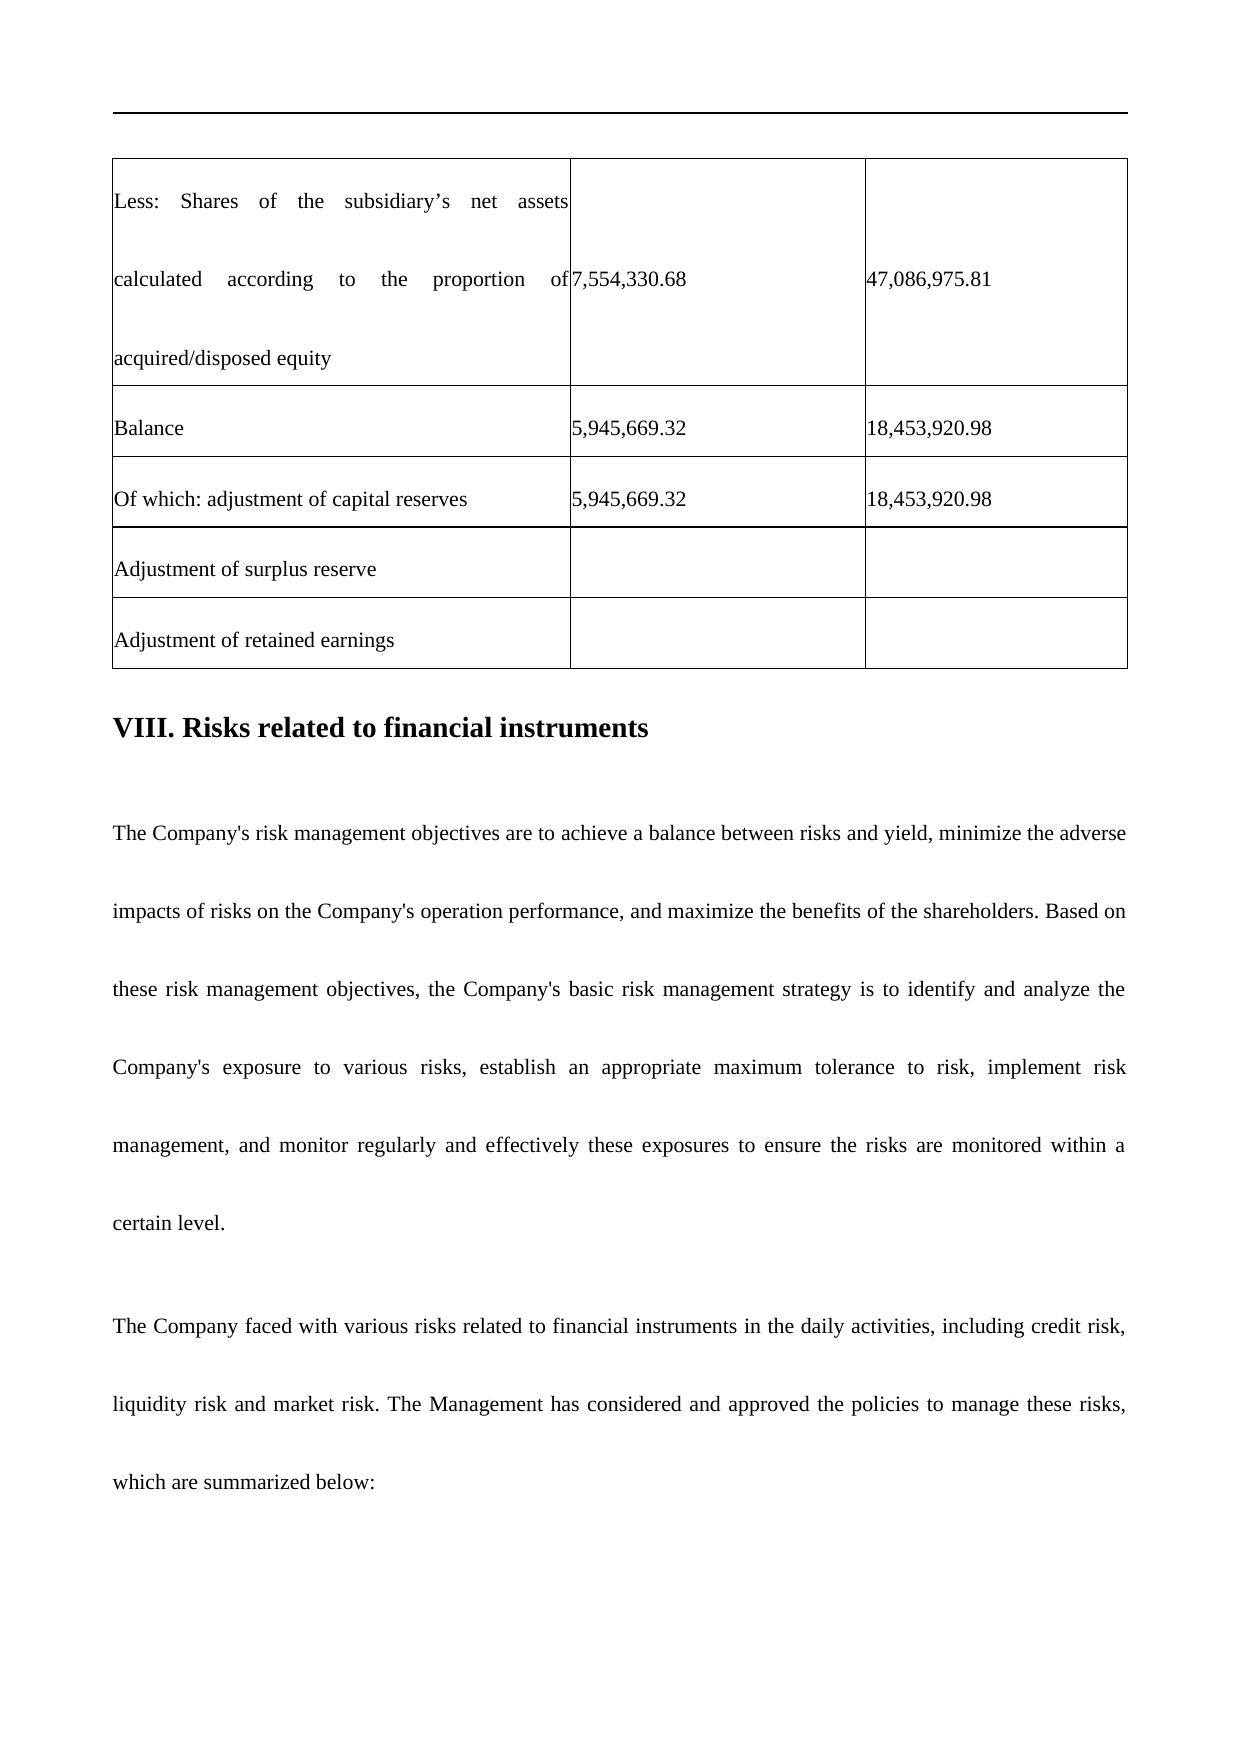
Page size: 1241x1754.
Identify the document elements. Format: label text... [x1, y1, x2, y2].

table_cell Adjustment of retained earnings [113, 598, 570, 668]
table_cell 7,554,330.68 [571, 159, 865, 385]
table_cell 5,945,669.32 [571, 457, 865, 526]
table_cell 18,453,920.98 [866, 457, 1127, 526]
table_cell Less: Shares of the subsidiary’s net assets calculated according to the proportion of acquired/disposed equity [113, 159, 570, 385]
table_cell [571, 598, 865, 668]
table_cell Balance [113, 386, 570, 456]
text The Company faced with various risks related to financial instruments in the daily activities, including credit risk, liquidity risk and market risk. The Management has considered and approved the policies to manage these risks, which are summarized below: [112, 1284, 1128, 1502]
table_cell [571, 528, 865, 597]
table_cell Adjustment of surplus reserve [113, 528, 570, 597]
table_cell Of which: adjustment of capital reserves [113, 457, 570, 526]
table_cell [866, 528, 1127, 597]
table_cell 47,086,975.81 [866, 159, 1127, 385]
text VIII. Risks related to financial instruments [112, 686, 1128, 748]
table_cell 5,945,669.32 [571, 386, 865, 456]
table_cell 18,453,920.98 [866, 386, 1127, 456]
text The Company's risk management objectives are to achieve a balance between risks and yield, minimize the adverse impacts of risks on the Company's operation performance, and maximize the benefits of the shareholders. Based on these risk management objectives, the Company's basic risk management strategy is to identify and analyze the Company's exposure to various risks, establish an appropriate maximum tolerance to risk, implement risk management, and monitor regularly and effectively these exposures to ensure the risks are monitored within a certain level. [112, 790, 1128, 1243]
table_cell [866, 598, 1127, 668]
